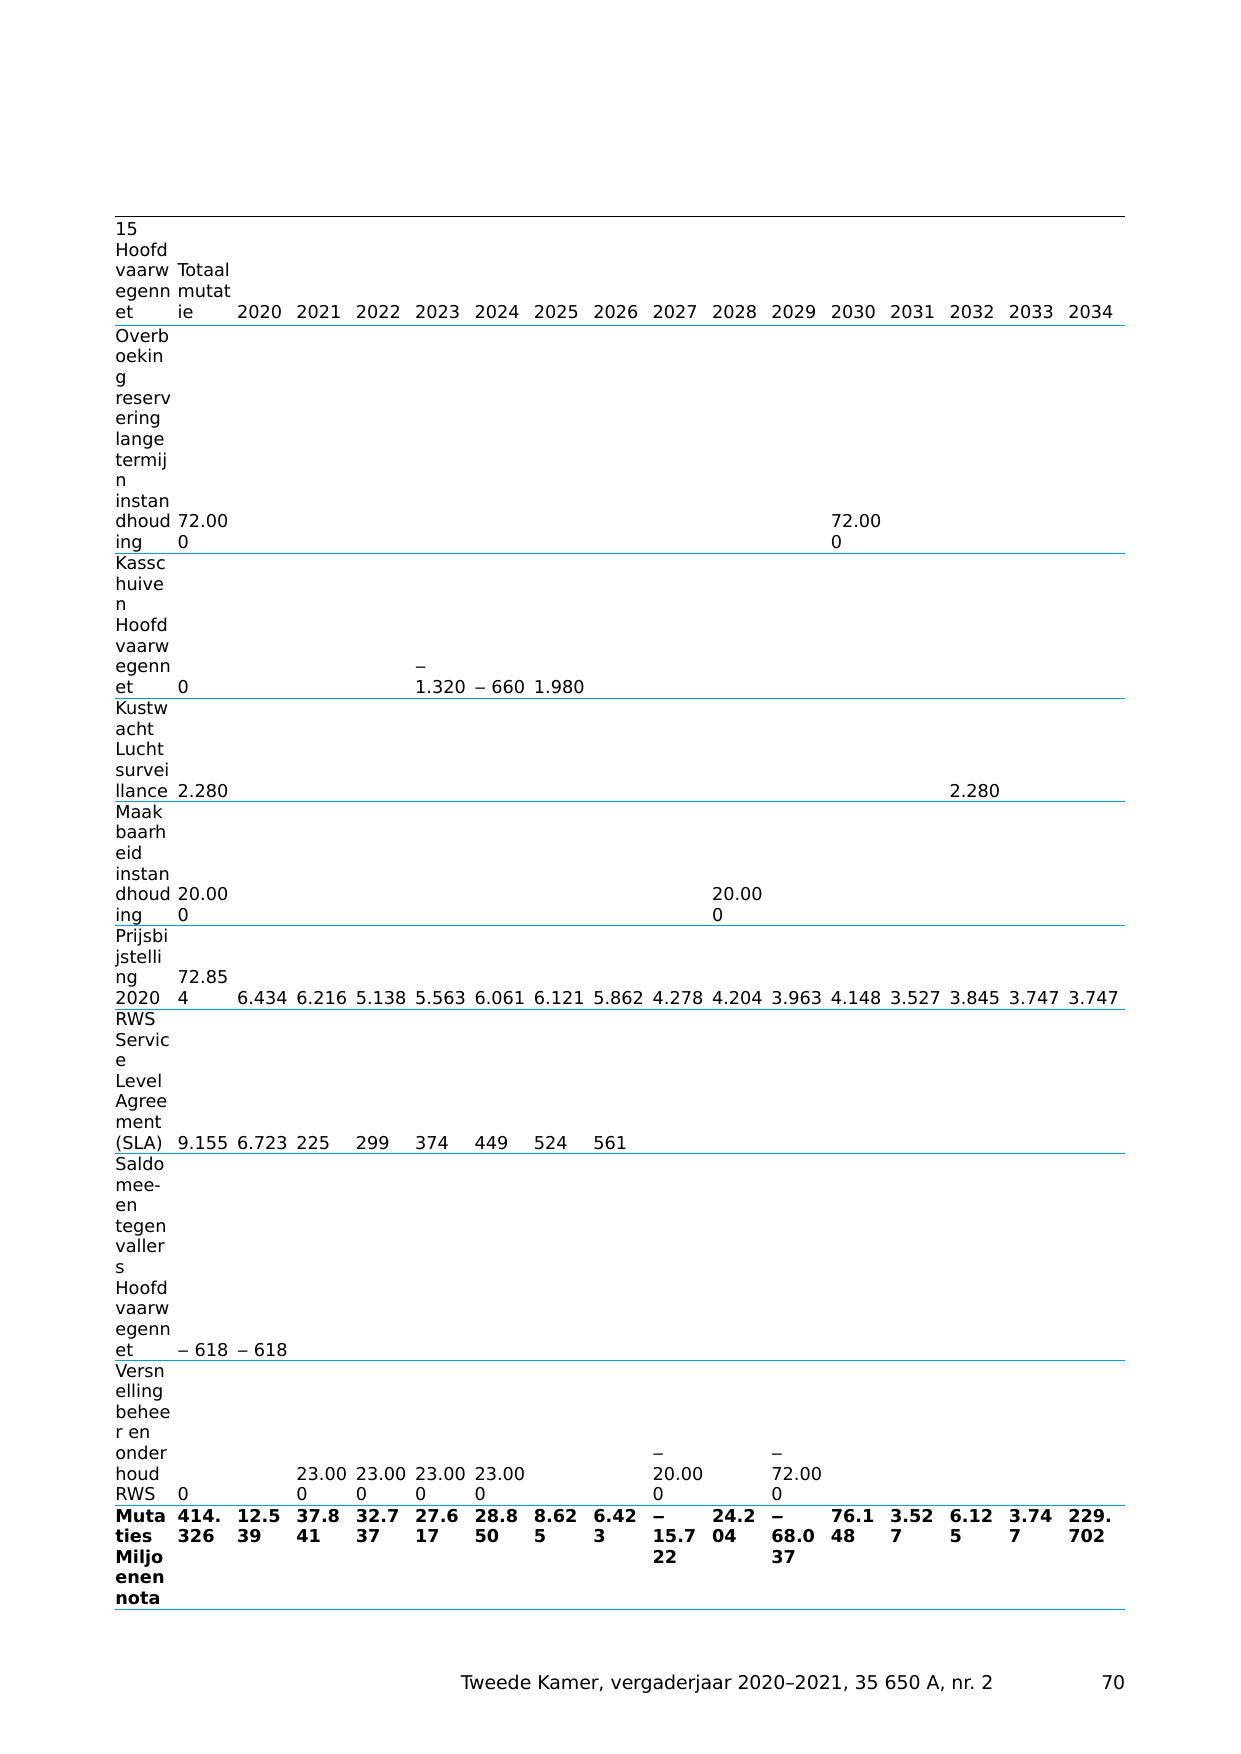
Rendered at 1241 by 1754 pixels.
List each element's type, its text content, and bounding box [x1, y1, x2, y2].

table_cell ‒ 660 [471, 554, 531, 697]
table_cell 6.121 [531, 926, 590, 1008]
table_cell 2024 [471, 217, 531, 325]
table_cell 2033 [1006, 217, 1065, 325]
table_cell [887, 699, 946, 801]
table_cell 20.000 [175, 802, 234, 925]
table_cell [887, 1154, 946, 1360]
table_cell [412, 1154, 471, 1360]
table_cell [412, 699, 471, 801]
table_cell 2031 [887, 217, 946, 325]
table_cell 229.702 [1065, 1506, 1125, 1609]
table_cell [887, 802, 946, 925]
table_cell [1006, 554, 1065, 697]
table_cell [590, 699, 649, 801]
table_cell 0 [175, 1361, 234, 1505]
table_cell 2020 [234, 217, 293, 325]
table_cell 299 [353, 1010, 412, 1153]
table_cell [531, 326, 590, 553]
table_cell [709, 1154, 768, 1360]
table_cell 3.747 [1065, 926, 1125, 1008]
table_cell 2027 [650, 217, 709, 325]
table_cell [531, 1154, 590, 1360]
table_cell [1065, 802, 1125, 925]
table_cell [590, 326, 649, 553]
table_cell 23.000 [412, 1361, 471, 1505]
table_cell 524 [531, 1010, 590, 1153]
table_cell [768, 554, 828, 697]
table_cell 374 [412, 1010, 471, 1153]
table_cell Prijsbijstelling 2020 [115, 926, 174, 1008]
table_cell ‒ 618 [234, 1154, 293, 1360]
table_cell [650, 802, 709, 925]
table_cell [709, 699, 768, 801]
table_cell ‒ 72.000 [768, 1361, 828, 1505]
table_cell [471, 1154, 531, 1360]
table_cell 2025 [531, 217, 590, 325]
table_cell 20.000 [709, 802, 768, 925]
table_cell 5.563 [412, 926, 471, 1008]
table_cell [1006, 699, 1065, 801]
table_cell [768, 1154, 828, 1360]
table_cell [293, 326, 353, 553]
table_cell 76.148 [828, 1506, 887, 1609]
table_cell [1065, 1010, 1125, 1153]
table_cell 24.204 [709, 1506, 768, 1609]
table_cell 3.963 [768, 926, 828, 1008]
table_cell [1065, 1361, 1125, 1505]
table_cell 23.000 [293, 1361, 353, 1505]
table_cell [709, 1010, 768, 1153]
table_cell [828, 1010, 887, 1153]
table_cell [946, 1010, 1006, 1153]
table_cell 4.278 [650, 926, 709, 1008]
table_cell [887, 326, 946, 553]
table_cell 2.280 [175, 699, 234, 801]
table_cell [531, 699, 590, 801]
table_cell Versnelling beheer en onderhoud RWS [115, 1361, 174, 1505]
table_cell [234, 802, 293, 925]
table_cell [353, 699, 412, 801]
table_cell [353, 1154, 412, 1360]
table_cell [471, 326, 531, 553]
table_cell [412, 802, 471, 925]
table_cell [1006, 1361, 1065, 1505]
table_cell 72.854 [175, 926, 234, 1008]
table_cell 37.841 [293, 1506, 353, 1609]
table_cell Kasschuiven Hoofdvaarwegennet [115, 554, 174, 697]
table_cell 6.723 [234, 1010, 293, 1153]
table_cell ‒ 1.320 [412, 554, 471, 697]
table_cell [709, 554, 768, 697]
table_cell 3.527 [887, 1506, 946, 1609]
table_cell 0 [175, 554, 234, 697]
table_cell [650, 1154, 709, 1360]
table_cell [650, 1010, 709, 1153]
table_cell Overboeking reservering lange termijn instandhouding [115, 326, 174, 553]
table_cell [1006, 1154, 1065, 1360]
table_cell [590, 554, 649, 697]
table_cell [650, 554, 709, 697]
table_cell 8.625 [531, 1506, 590, 1609]
table_cell 6.423 [590, 1506, 649, 1609]
table_cell 3.845 [946, 926, 1006, 1008]
table_cell [293, 699, 353, 801]
table_cell [946, 802, 1006, 925]
table_cell [1006, 326, 1065, 553]
table_cell 4.204 [709, 926, 768, 1008]
table_cell [293, 802, 353, 925]
table_cell [650, 699, 709, 801]
table_cell [234, 699, 293, 801]
table_cell [946, 1154, 1006, 1360]
table_cell 2026 [590, 217, 649, 325]
table_cell [1065, 1154, 1125, 1360]
table_cell [293, 1154, 353, 1360]
table_cell [531, 802, 590, 925]
table_cell [828, 1361, 887, 1505]
table_cell 12.539 [234, 1506, 293, 1609]
table_cell [887, 1010, 946, 1153]
table_cell [353, 554, 412, 697]
table_cell 2023 [412, 217, 471, 325]
table_cell 32.737 [353, 1506, 412, 1609]
table_cell 3.527 [887, 926, 946, 1008]
table_cell [828, 1154, 887, 1360]
table_cell 72.000 [828, 326, 887, 553]
table_cell 2.280 [946, 699, 1006, 801]
table_cell [887, 554, 946, 697]
table_cell 2034 [1065, 217, 1125, 325]
table_cell 4.148 [828, 926, 887, 1008]
table_cell 23.000 [471, 1361, 531, 1505]
table_cell 28.850 [471, 1506, 531, 1609]
table_cell [234, 326, 293, 553]
table_cell [590, 1154, 649, 1360]
table_cell ‒ 618 [175, 1154, 234, 1360]
table_cell 3.747 [1006, 1506, 1065, 1609]
table_cell 2028 [709, 217, 768, 325]
table_cell Mutaties Miljoenennota [115, 1506, 174, 1609]
table_cell [768, 802, 828, 925]
table_cell 449 [471, 1010, 531, 1153]
table_cell [1065, 699, 1125, 801]
table_cell [828, 699, 887, 801]
table_cell [531, 1361, 590, 1505]
table_cell 27.617 [412, 1506, 471, 1609]
table_cell 561 [590, 1010, 649, 1153]
table_cell [1006, 1010, 1065, 1153]
table_cell [709, 1361, 768, 1505]
table_cell [1065, 554, 1125, 697]
table_cell [946, 554, 1006, 697]
table_cell [234, 554, 293, 697]
table_cell [946, 1361, 1006, 1505]
table_cell [353, 326, 412, 553]
table_cell [471, 802, 531, 925]
table_cell 225 [293, 1010, 353, 1153]
table_cell 72.000 [175, 326, 234, 553]
table_cell Maakbaarheid instandhouding [115, 802, 174, 925]
table_cell [768, 699, 828, 801]
table_cell [709, 326, 768, 553]
table_cell 2022 [353, 217, 412, 325]
table_cell [828, 802, 887, 925]
table_cell [590, 802, 649, 925]
table_cell Saldo mee- en tegenvallers Hoofdvaarwegennet [115, 1154, 174, 1360]
table_cell [650, 326, 709, 553]
table_cell 6.125 [946, 1506, 1006, 1609]
table_cell [768, 326, 828, 553]
table_cell [887, 1361, 946, 1505]
table_cell [234, 1361, 293, 1505]
table_cell 6.061 [471, 926, 531, 1008]
table_cell 2030 [828, 217, 887, 325]
table_cell 2029 [768, 217, 828, 325]
table_header Tabel 15 Artikel 15 Hoofdvaarwegennet (bedragen x €1.000) [115, 191, 1125, 216]
table_cell ‒ 68.037 [768, 1506, 828, 1609]
table_cell ‒ 15.722 [650, 1506, 709, 1609]
table_cell 6.434 [234, 926, 293, 1008]
table_cell 2021 [293, 217, 353, 325]
table_cell [353, 802, 412, 925]
table_cell 414.326 [175, 1506, 234, 1609]
table_cell 23.000 [353, 1361, 412, 1505]
table_cell [1006, 802, 1065, 925]
table_cell [590, 1361, 649, 1505]
table_cell Kustwacht Luchtsurveillance [115, 699, 174, 801]
table_cell 2032 [946, 217, 1006, 325]
table_cell 15 Hoofdvaarwegennet [115, 217, 174, 325]
table_cell [828, 554, 887, 697]
table_cell [412, 326, 471, 553]
table_cell 9.155 [175, 1010, 234, 1153]
table_cell 1.980 [531, 554, 590, 697]
table_cell RWS Service Level Agreement (SLA) [115, 1010, 174, 1153]
table_cell [768, 1010, 828, 1153]
table_cell 5.138 [353, 926, 412, 1008]
table_cell [946, 326, 1006, 553]
table_cell [293, 554, 353, 697]
table_cell 6.216 [293, 926, 353, 1008]
table_cell Totaal mutatie [175, 217, 234, 325]
table_cell 3.747 [1006, 926, 1065, 1008]
table_cell [1065, 326, 1125, 553]
table_cell [471, 699, 531, 801]
table_cell 5.862 [590, 926, 649, 1008]
table_cell ‒ 20.000 [650, 1361, 709, 1505]
